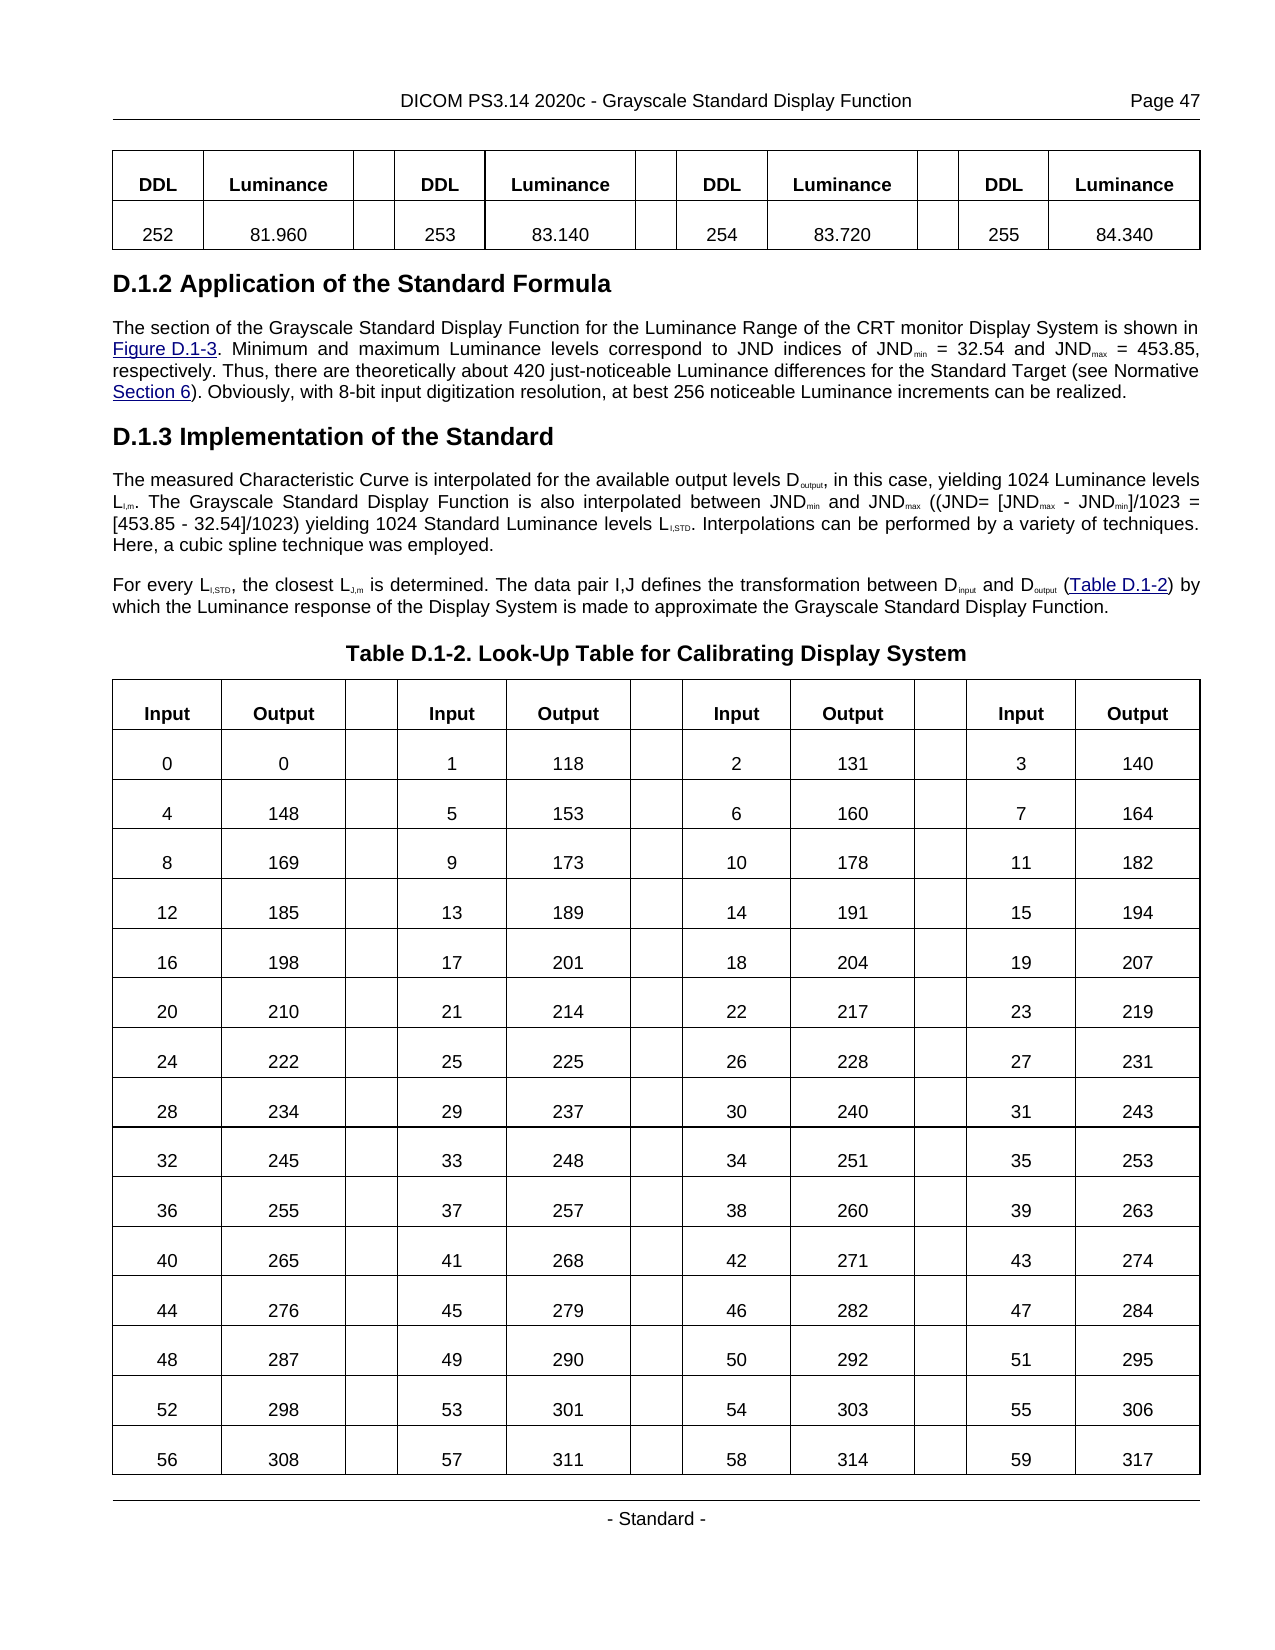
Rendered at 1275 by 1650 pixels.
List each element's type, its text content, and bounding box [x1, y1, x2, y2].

table_cell 178 [791, 829, 914, 878]
table_cell 140 [1076, 730, 1199, 778]
table_header Output [791, 680, 914, 729]
table_cell [915, 978, 966, 1027]
table_header Input [683, 680, 790, 729]
table_cell [346, 1078, 397, 1126]
table_cell 32 [113, 1128, 221, 1176]
table_cell 255 [959, 201, 1048, 249]
table_cell [631, 879, 682, 928]
table_cell 59 [967, 1426, 1075, 1474]
table_cell 15 [967, 879, 1075, 928]
table_cell 29 [398, 1078, 506, 1126]
table_cell 303 [791, 1376, 914, 1424]
table_cell 53 [398, 1376, 506, 1424]
table_cell 219 [1076, 978, 1199, 1027]
table_cell [631, 978, 682, 1027]
table_cell [915, 780, 966, 828]
table_header [354, 151, 394, 200]
table_cell 4 [113, 780, 221, 828]
table_cell 245 [222, 1128, 345, 1176]
table_cell 9 [398, 829, 506, 878]
table_cell 169 [222, 829, 345, 878]
table_cell [915, 1177, 966, 1226]
table_cell [346, 929, 397, 977]
table_cell 287 [222, 1326, 345, 1375]
table_cell 27 [967, 1028, 1075, 1077]
table_cell 1 [398, 730, 506, 778]
table_cell 234 [222, 1078, 345, 1126]
table_cell 248 [507, 1128, 630, 1176]
table_cell [915, 1326, 966, 1375]
table_cell 83.140 [486, 201, 635, 249]
table_cell [631, 929, 682, 977]
table_cell [631, 1376, 682, 1424]
text The measured Characteristic Curve is interpolated for the available output levels Doutput, in this case, yielding 1024 Luminance levels LI,m. The Grayscale Standard Display Function is also interpolated between JNDmin and JNDmax ((JND= [JNDmax - JNDmin]/1023 = [453.85 - 32.54]/1023) yielding 1024 Standard Luminance levels LI,STD. Interpolations can be performed by a variety of techniques. Here, a cubic spline technique was employed. [112, 469, 1200, 555]
table_cell 38 [683, 1177, 790, 1226]
table_cell 5 [398, 780, 506, 828]
table_cell 237 [507, 1078, 630, 1126]
table_cell 164 [1076, 780, 1199, 828]
table_cell 12 [113, 879, 221, 928]
table_cell [346, 780, 397, 828]
table_cell 3 [967, 730, 1075, 778]
table_cell 260 [791, 1177, 914, 1226]
table_header [915, 680, 966, 729]
table_cell 201 [507, 929, 630, 977]
table_cell 81.960 [204, 201, 353, 249]
table_cell 25 [398, 1028, 506, 1077]
table_cell 52 [113, 1376, 221, 1424]
table_cell [915, 929, 966, 977]
table_cell [631, 1326, 682, 1375]
table_cell 317 [1076, 1426, 1199, 1474]
table_cell 314 [791, 1426, 914, 1474]
table_header Input [113, 680, 221, 729]
table_cell 8 [113, 829, 221, 878]
table_cell 7 [967, 780, 1075, 828]
table_cell 84.340 [1049, 201, 1199, 249]
table_cell 207 [1076, 929, 1199, 977]
table_cell [915, 1276, 966, 1325]
table_header [346, 680, 397, 729]
table_cell 222 [222, 1028, 345, 1077]
table_cell 231 [1076, 1028, 1199, 1077]
table_cell [631, 780, 682, 828]
table_header Luminance [1049, 151, 1199, 200]
table_cell 10 [683, 829, 790, 878]
table_cell 44 [113, 1276, 221, 1325]
table_header [636, 151, 676, 200]
table_cell 148 [222, 780, 345, 828]
table_cell [631, 1128, 682, 1176]
text D.1.2 Application of the Standard Formula [112, 269, 1200, 298]
table_cell 185 [222, 879, 345, 928]
table_cell [631, 730, 682, 778]
table_cell 301 [507, 1376, 630, 1424]
table_cell 22 [683, 978, 790, 1027]
table_cell [631, 829, 682, 878]
table_cell 31 [967, 1078, 1075, 1126]
table_cell 311 [507, 1426, 630, 1474]
table_cell [631, 1426, 682, 1474]
table_cell [915, 1028, 966, 1077]
table_cell 39 [967, 1177, 1075, 1226]
table_cell 34 [683, 1128, 790, 1176]
table_cell 194 [1076, 879, 1199, 928]
table_cell 46 [683, 1276, 790, 1325]
table_cell 21 [398, 978, 506, 1027]
table_cell [346, 829, 397, 878]
table_cell 33 [398, 1128, 506, 1176]
table_cell [346, 1128, 397, 1176]
table_cell [346, 1376, 397, 1424]
table_cell 42 [683, 1227, 790, 1275]
table_cell 0 [113, 730, 221, 778]
table_cell 254 [677, 201, 767, 249]
table_cell 198 [222, 929, 345, 977]
table_header DDL [959, 151, 1048, 200]
table_cell 228 [791, 1028, 914, 1077]
table_header Output [1076, 680, 1199, 729]
table_cell 45 [398, 1276, 506, 1325]
table_cell 268 [507, 1227, 630, 1275]
table_cell 50 [683, 1326, 790, 1375]
table_cell 292 [791, 1326, 914, 1375]
table_cell [346, 1177, 397, 1226]
table_cell [631, 1276, 682, 1325]
table_cell [354, 201, 394, 249]
table_cell 0 [222, 730, 345, 778]
table_cell [346, 978, 397, 1027]
table_cell [346, 1326, 397, 1375]
table_cell 276 [222, 1276, 345, 1325]
table_header [631, 680, 682, 729]
table_cell [918, 201, 958, 249]
table_cell 263 [1076, 1177, 1199, 1226]
table_cell [346, 879, 397, 928]
text For every LI,STD, the closest LJ,m is determined. The data pair I,J defines the transformation between Dinput and Doutput (Table D.1-2) by which the Luminance response of the Display System is made to approximate the Grayscale Standard Display Function. [112, 574, 1200, 617]
table_cell 83.720 [768, 201, 917, 249]
table_cell 11 [967, 829, 1075, 878]
table_cell 252 [113, 201, 203, 249]
table_header DDL [677, 151, 767, 200]
table_cell 182 [1076, 829, 1199, 878]
table_cell 253 [1076, 1128, 1199, 1176]
table_cell 18 [683, 929, 790, 977]
table_cell [631, 1177, 682, 1226]
table_cell 41 [398, 1227, 506, 1275]
table_cell 51 [967, 1326, 1075, 1375]
text The section of the Grayscale Standard Display Function for the Luminance Range of the CRT monitor Display System is shown in Figure D.1-3. Minimum and maximum Luminance levels correspond to JND indices of JNDmin = 32.54 and JNDmax = 453.85, respectively. Thus, there are theoretically about 420 just-noticeable Luminance differences for the Standard Target (see Normative Section 6). Obviously, with 8-bit input digitization resolution, at best 256 noticeable Luminance increments can be realized. [112, 317, 1200, 403]
table_cell [631, 1028, 682, 1077]
table_cell 274 [1076, 1227, 1199, 1275]
table_cell 47 [967, 1276, 1075, 1325]
table_header DDL [113, 151, 203, 200]
table_header Luminance [486, 151, 635, 200]
table_cell 306 [1076, 1376, 1199, 1424]
table_cell 35 [967, 1128, 1075, 1176]
table_cell 279 [507, 1276, 630, 1325]
table_cell 173 [507, 829, 630, 878]
table_header Luminance [768, 151, 917, 200]
table_cell 43 [967, 1227, 1075, 1275]
table_cell [915, 730, 966, 778]
table_header Output [507, 680, 630, 729]
table_cell 37 [398, 1177, 506, 1226]
table_cell 23 [967, 978, 1075, 1027]
table_cell 255 [222, 1177, 345, 1226]
table_header Input [398, 680, 506, 729]
table_header [918, 151, 958, 200]
table_cell [915, 879, 966, 928]
table_cell 290 [507, 1326, 630, 1375]
table_cell 20 [113, 978, 221, 1027]
table_cell [915, 1078, 966, 1126]
table_cell [346, 1426, 397, 1474]
table_cell [915, 829, 966, 878]
table_cell 243 [1076, 1078, 1199, 1126]
table_cell 13 [398, 879, 506, 928]
table_cell 282 [791, 1276, 914, 1325]
table_cell [346, 1028, 397, 1077]
table_cell 19 [967, 929, 1075, 977]
table_cell 225 [507, 1028, 630, 1077]
table_cell 308 [222, 1426, 345, 1474]
table_cell [631, 1227, 682, 1275]
table_cell 17 [398, 929, 506, 977]
table_cell 26 [683, 1028, 790, 1077]
table_cell 49 [398, 1326, 506, 1375]
table_cell 58 [683, 1426, 790, 1474]
table_header Input [967, 680, 1075, 729]
table_cell 217 [791, 978, 914, 1027]
table_header DDL [395, 151, 484, 200]
table_cell 28 [113, 1078, 221, 1126]
table_cell 251 [791, 1128, 914, 1176]
table_cell 30 [683, 1078, 790, 1126]
table_cell 160 [791, 780, 914, 828]
table_cell 189 [507, 879, 630, 928]
table_cell 14 [683, 879, 790, 928]
table_cell 295 [1076, 1326, 1199, 1375]
table_cell 214 [507, 978, 630, 1027]
table_cell [346, 1227, 397, 1275]
table_cell 54 [683, 1376, 790, 1424]
table_cell 6 [683, 780, 790, 828]
table_header Luminance [204, 151, 353, 200]
table_cell 40 [113, 1227, 221, 1275]
table_cell [346, 730, 397, 778]
table_cell 204 [791, 929, 914, 977]
text D.1.3 Implementation of the Standard [112, 422, 1200, 450]
table_cell 210 [222, 978, 345, 1027]
table_cell [915, 1128, 966, 1176]
table_cell 284 [1076, 1276, 1199, 1325]
table_cell 153 [507, 780, 630, 828]
table_cell 57 [398, 1426, 506, 1474]
table_cell [631, 1078, 682, 1126]
table_cell 265 [222, 1227, 345, 1275]
table_cell 240 [791, 1078, 914, 1126]
table_cell 131 [791, 730, 914, 778]
table_header Output [222, 680, 345, 729]
table_cell 16 [113, 929, 221, 977]
table_cell 24 [113, 1028, 221, 1077]
table_cell [915, 1426, 966, 1474]
table_cell 257 [507, 1177, 630, 1226]
table_cell 118 [507, 730, 630, 778]
table_cell 253 [395, 201, 484, 249]
text Table D.1-2. Look-Up Table for Calibrating Display System [112, 640, 1200, 666]
table_cell [346, 1276, 397, 1325]
table_cell [636, 201, 676, 249]
table_cell 55 [967, 1376, 1075, 1424]
table_cell 271 [791, 1227, 914, 1275]
table_cell 36 [113, 1177, 221, 1226]
table_cell [915, 1227, 966, 1275]
table_cell 191 [791, 879, 914, 928]
table_cell 48 [113, 1326, 221, 1375]
table_cell 2 [683, 730, 790, 778]
table_cell [915, 1376, 966, 1424]
table_cell 298 [222, 1376, 345, 1424]
table_cell 56 [113, 1426, 221, 1474]
